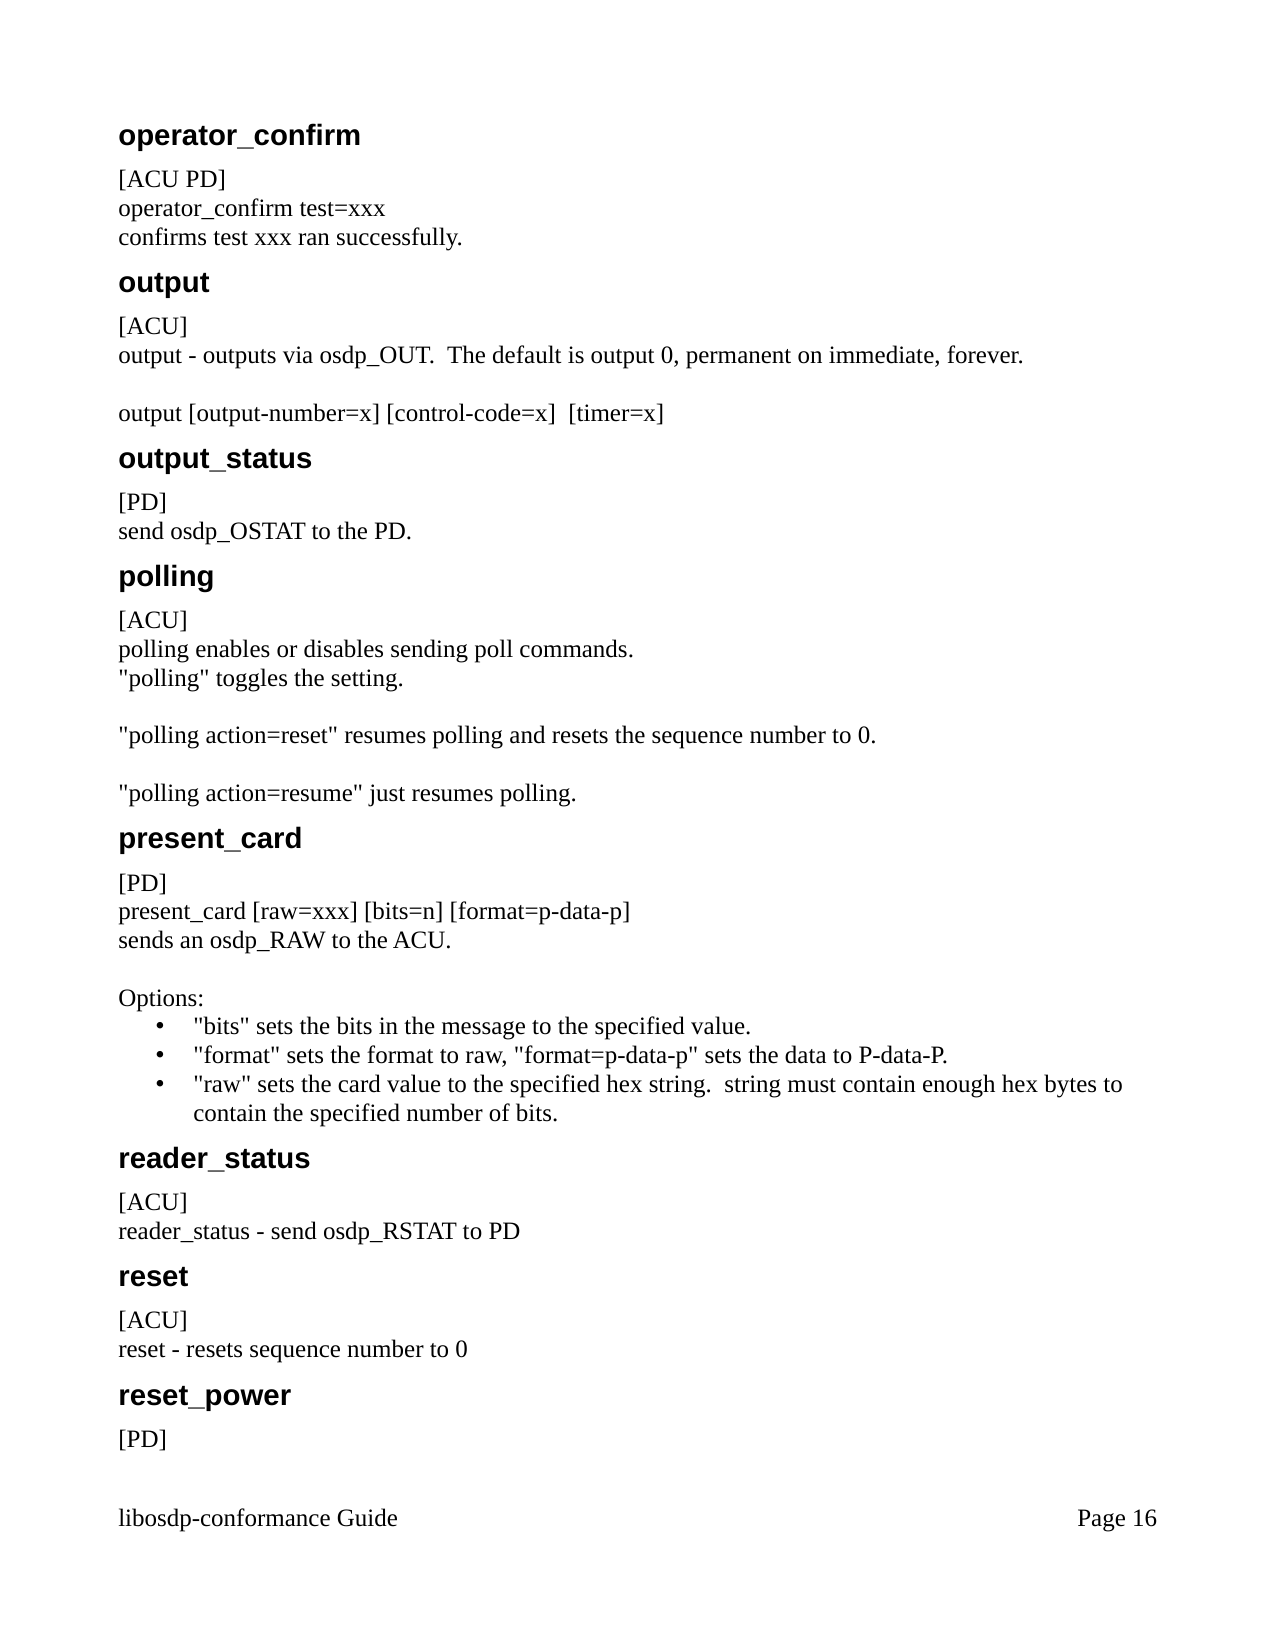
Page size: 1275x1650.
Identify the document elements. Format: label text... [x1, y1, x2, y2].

subtitle polling [118, 559, 1157, 593]
text [ACU] [118, 1306, 1157, 1334]
subtitle operator_confirm [118, 118, 1157, 152]
subtitle output [118, 265, 1157, 299]
text "polling action=reset" resumes polling and resets the sequence number to 0. [118, 721, 1157, 749]
text [PD] [118, 1424, 1157, 1453]
subtitle present_card [118, 821, 1157, 855]
subtitle reset_power [118, 1378, 1157, 1411]
text Options: [118, 983, 1157, 1011]
text "polling" toggles the setting. [118, 663, 1157, 692]
list "bits" sets the bits in the message to the specified value. [156, 1011, 1157, 1040]
text [ACU] [118, 311, 1157, 340]
text confirms test xxx ran successfully. [118, 222, 1157, 251]
text reader_status - send osdp_RSTAT to PD [118, 1216, 1157, 1245]
text send osdp_OSTAT to the PD. [118, 516, 1157, 545]
text [PD] [118, 868, 1157, 896]
list "format" sets the format to raw, "format=p-data-p" sets the data to P-data-P. [156, 1040, 1157, 1069]
text reset - resets sequence number to 0 [118, 1334, 1157, 1363]
text sends an osdp_RAW to the ACU. [118, 925, 1157, 954]
text output - outputs via osdp_OUT. The default is output 0, permanent on immediate, forever. [118, 340, 1157, 369]
subtitle reader_status [118, 1141, 1157, 1175]
text [ACU] [118, 606, 1157, 634]
text output [output-number=x] [control-code=x] [timer=x] [118, 398, 1157, 426]
text operator_confirm test=xxx [118, 193, 1157, 222]
subtitle reset [118, 1259, 1157, 1293]
text present_card [raw=xxx] [bits=n] [format=p-data-p] [118, 896, 1157, 925]
text [ACU PD] [118, 164, 1157, 193]
text polling enables or disables sending poll commands. [118, 634, 1157, 663]
text [PD] [118, 487, 1157, 516]
text "polling action=resume" just resumes polling. [118, 778, 1157, 807]
subtitle output_status [118, 441, 1157, 475]
text [ACU] [118, 1187, 1157, 1216]
list "raw" sets the card value to the specified hex string. string must contain enough hex bytes to contain the specified number of bits. [156, 1069, 1157, 1126]
